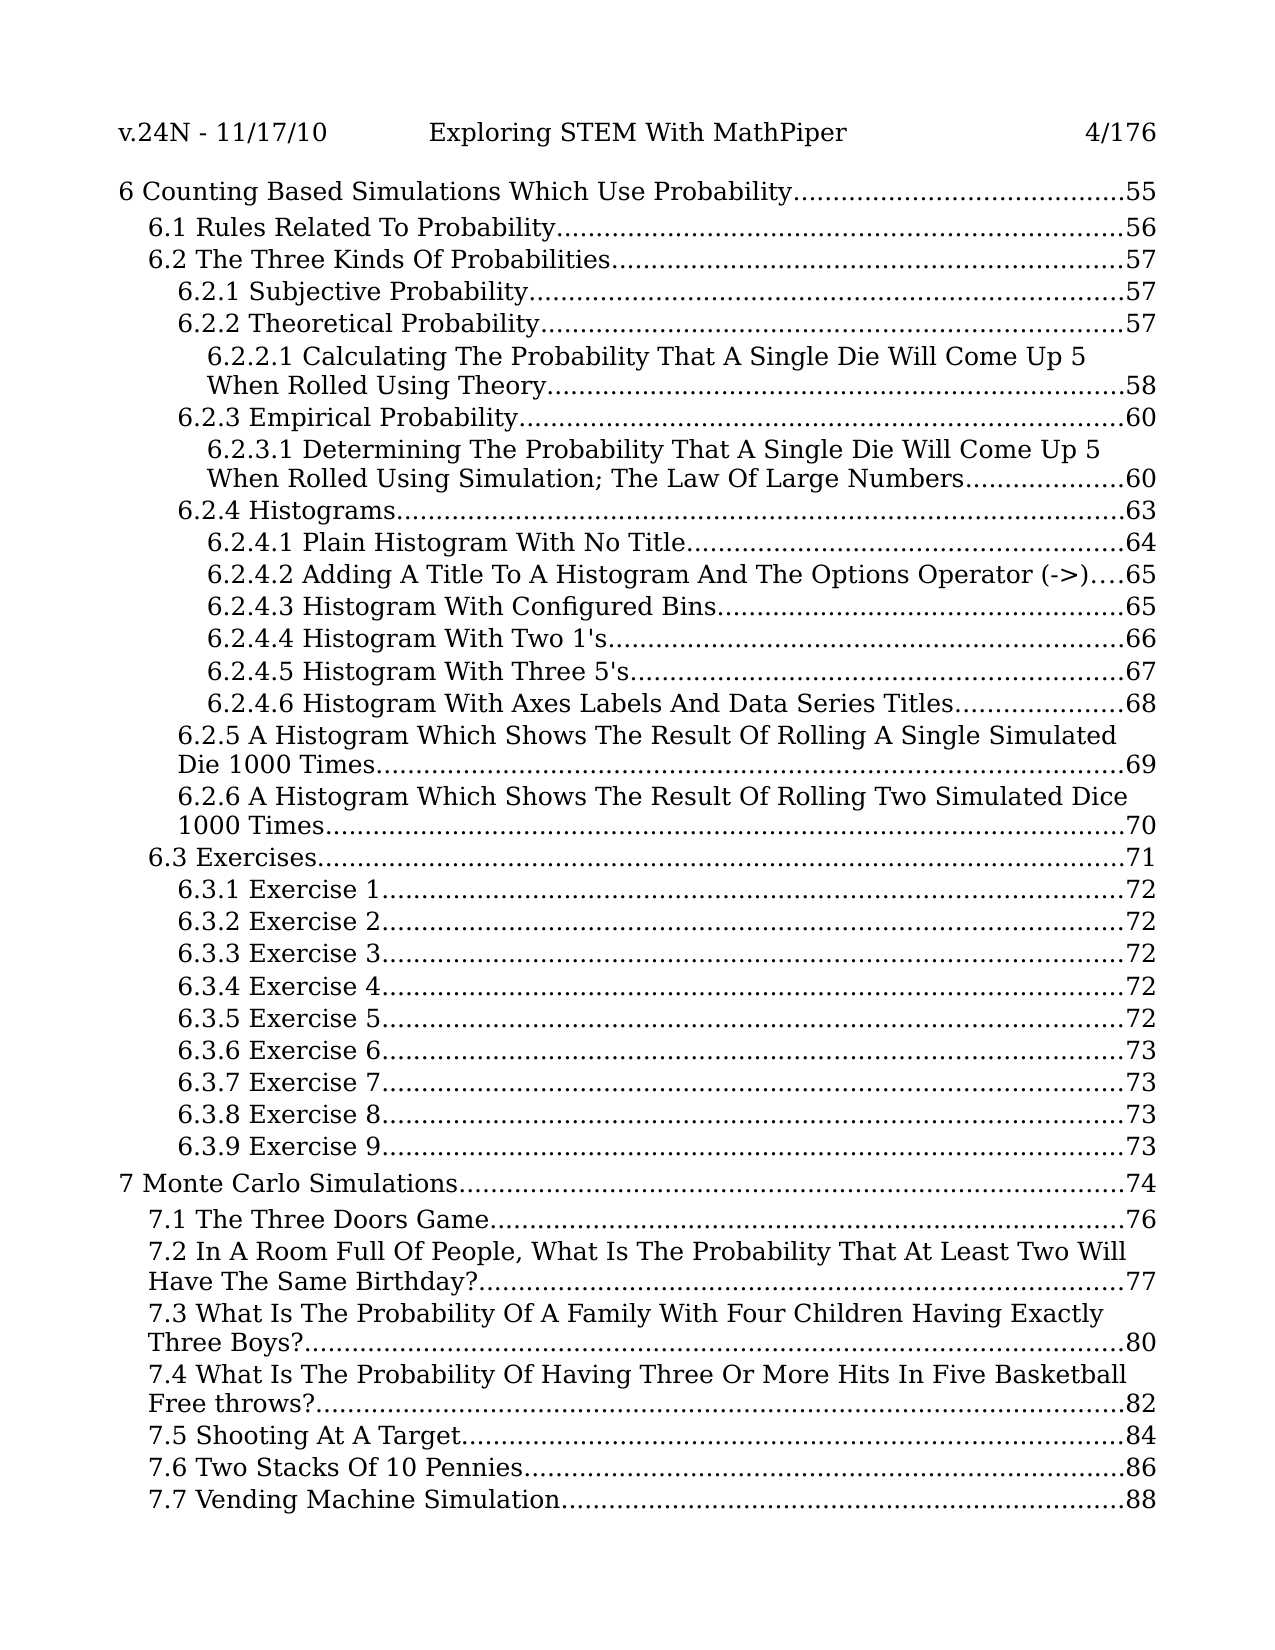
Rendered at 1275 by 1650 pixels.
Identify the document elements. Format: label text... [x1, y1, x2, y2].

text 6.3.9 Exercise 9 73 [177, 1132, 1157, 1161]
text 7.2 In A Room Full Of People, What Is The Probability That At Least Two Will Have The Same Birthday? 77 [148, 1238, 1157, 1296]
text 6.3.7 Exercise 7 73 [177, 1068, 1157, 1097]
text 7.4 What Is The Probability Of Having Three Or More Hits In Five Basketball Free throws? 82 [148, 1360, 1157, 1418]
text 6.3.2 Exercise 2 72 [177, 908, 1157, 937]
text 6.2.5 A Histogram Which Shows The Result Of Rolling A Single Simulated Die 1000 Times 69 [177, 721, 1157, 779]
text 6.2.4.4 Histogram With Two 1's 66 [207, 625, 1157, 654]
text 6.2.3.1 Determining The Probability That A Single Die Will Come Up 5 When Rolled Using Simulation; The Law Of Large Numbers 60 [207, 435, 1157, 493]
text 7.7 Vending Machine Simulation 88 [148, 1486, 1157, 1515]
text 6.2.4.3 Histogram With Configured Bins 65 [207, 593, 1157, 622]
text 7.1 The Three Doors Game 76 [148, 1206, 1157, 1235]
text 6.2.1 Subjective Probability 57 [177, 278, 1157, 307]
text 6.2.4.6 Histogram With Axes Labels And Data Series Titles 68 [207, 689, 1157, 718]
text 6.2 The Three Kinds Of Probabilities 57 [148, 246, 1157, 275]
text 6.2.3 Empirical Probability 60 [177, 403, 1157, 432]
text 6.2.2 Theoretical Probability 57 [177, 310, 1157, 339]
text 6.3.1 Exercise 1 72 [177, 876, 1157, 905]
text 6.3.3 Exercise 3 72 [177, 940, 1157, 969]
text 6.2.4.5 Histogram With Three 5's 67 [207, 657, 1157, 686]
text 7.6 Two Stacks Of 10 Pennies 86 [148, 1453, 1157, 1483]
text 6.2.4.2 Adding A Title To A Histogram And The Options Operator (->) 65 [207, 561, 1157, 590]
text 6.2.2.1 Calculating The Probability That A Single Die Will Come Up 5 When Rolled Using Theory 58 [207, 342, 1157, 400]
text 6.2.4 Histograms 63 [177, 496, 1157, 526]
text 7.3 What Is The Probability Of A Family With Four Children Having Exactly Three Boys? 80 [148, 1299, 1157, 1357]
text 7.5 Shooting At A Target 84 [148, 1421, 1157, 1451]
text 6.3.5 Exercise 5 72 [177, 1004, 1157, 1033]
text 6 Counting Based Simulations Which Use Probability 55 [118, 177, 1157, 206]
text 7 Monte Carlo Simulations 74 [118, 1169, 1157, 1198]
text 6.2.6 A Histogram Which Shows The Result Of Rolling Two Simulated Dice 1000 Times 70 [177, 782, 1157, 841]
text 6.3 Exercises 71 [148, 843, 1157, 873]
text 6.3.6 Exercise 6 73 [177, 1036, 1157, 1065]
text 6.3.4 Exercise 4 72 [177, 972, 1157, 1001]
text 6.3.8 Exercise 8 73 [177, 1100, 1157, 1129]
text 6.1 Rules Related To Probability 56 [148, 213, 1157, 243]
text 6.2.4.1 Plain Histogram With No Title 64 [207, 528, 1157, 558]
